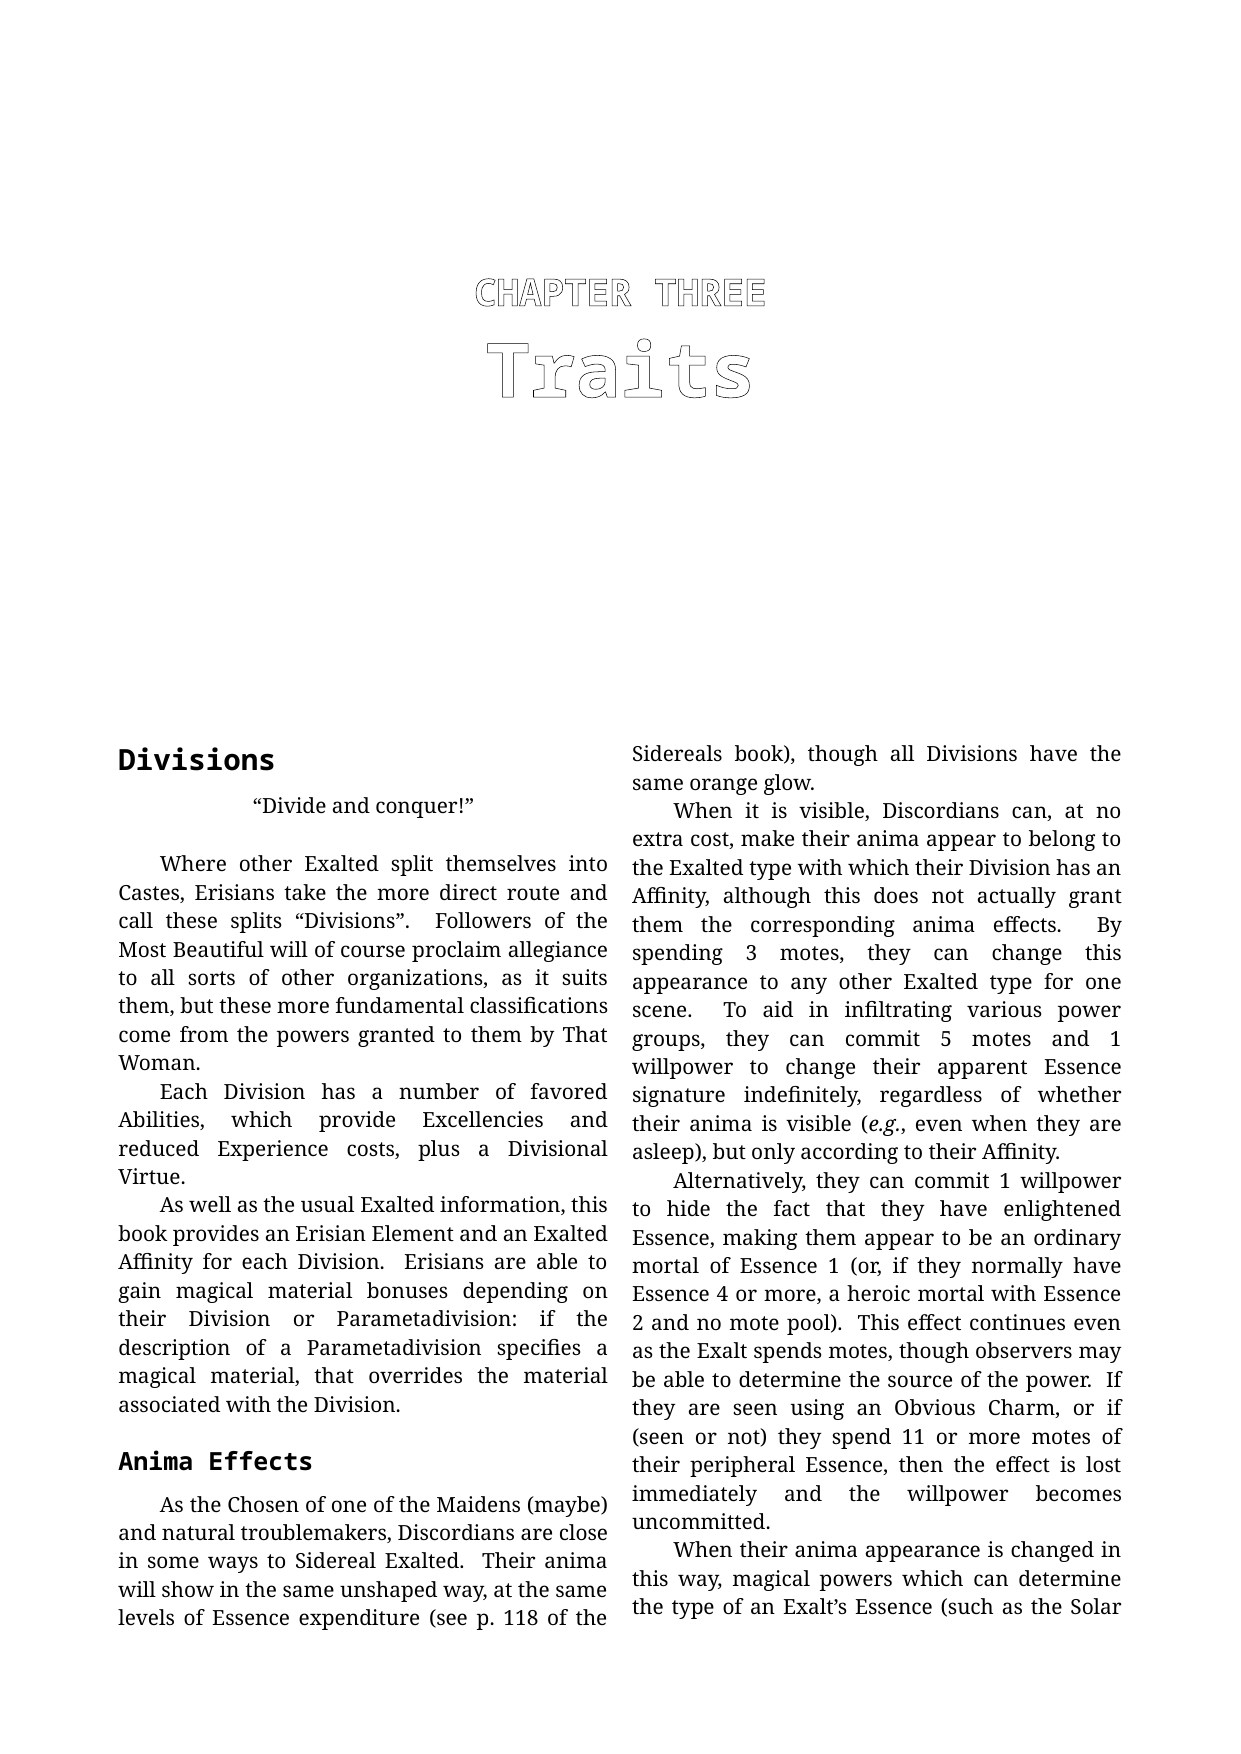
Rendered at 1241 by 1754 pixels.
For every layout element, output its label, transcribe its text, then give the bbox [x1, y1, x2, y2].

text When their anima appearance is changed in this way, magical powers which can determine the type of an Exalt’s Essence (such as the Solar [632, 1536, 1122, 1621]
title Traits [118, 317, 1122, 419]
text “Divide and conquer!” [118, 791, 608, 820]
text Sidereals book), though all Divisions have the same orange glow. [632, 739, 1122, 796]
subtitle Divisions [118, 739, 608, 779]
text Each Division has a number of favored Abilities, which provide Excellencies and reduced Experience costs, plus a Divisional Virtue. [118, 1077, 608, 1191]
text As well as the usual Exalted information, this book provides an Erisian Element and an Exalted Affinity for each Division. Erisians are able to gain magical material bonuses depending on their Division or Parametadivision: if the description of a Parametadivision specifies a magical material, that overrides the material associated with the Division. [118, 1191, 608, 1418]
text When it is visible, Discordians can, at no extra cost, make their anima appear to belong to the Exalted type with which their Division has an Affinity, although this does not actually grant them the corresponding anima effects. By spending 3 motes, they can change this appearance to any other Exalted type for one scene. To aid in infiltrating various power groups, they can commit 5 motes and 1 willpower to change their apparent Essence signature indefinitely, regardless of whether their anima is visible (e.g., even when they are asleep), but only according to their Affinity. [632, 796, 1122, 1166]
text Where other Exalted split themselves into Castes, Erisians take the more direct route and call these splits “Divisions”. Followers of the Most Beautiful will of course proclaim allegiance to all sorts of other organizations, as it suits them, but these more fundamental classifications come from the powers granted to them by That Woman. [118, 849, 608, 1077]
subtitle Anima Effects [118, 1443, 608, 1477]
title Chapter Three [118, 266, 1122, 317]
text As the Chosen of one of the Maidens (maybe) and natural troublemakers, Discordians are close in some ways to Sidereal Exalted. Their anima will show in the same unshaped way, at the same levels of Essence expenditure (see p. 118 of the [118, 1490, 608, 1632]
text Alternatively, they can commit 1 willpower to hide the fact that they have enlightened Essence, making them appear to be an ordinary mortal of Essence 1 (or, if they normally have Essence 4 or more, a heroic mortal with Essence 2 and no mote pool). This effect continues even as the Exalt spends motes, though observers may be able to determine the source of the power. If they are seen using an Obvious Charm, or if (seen or not) they spend 11 or more motes of their peripheral Essence, then the effect is lost immediately and the willpower becomes uncommitted. [632, 1166, 1122, 1536]
